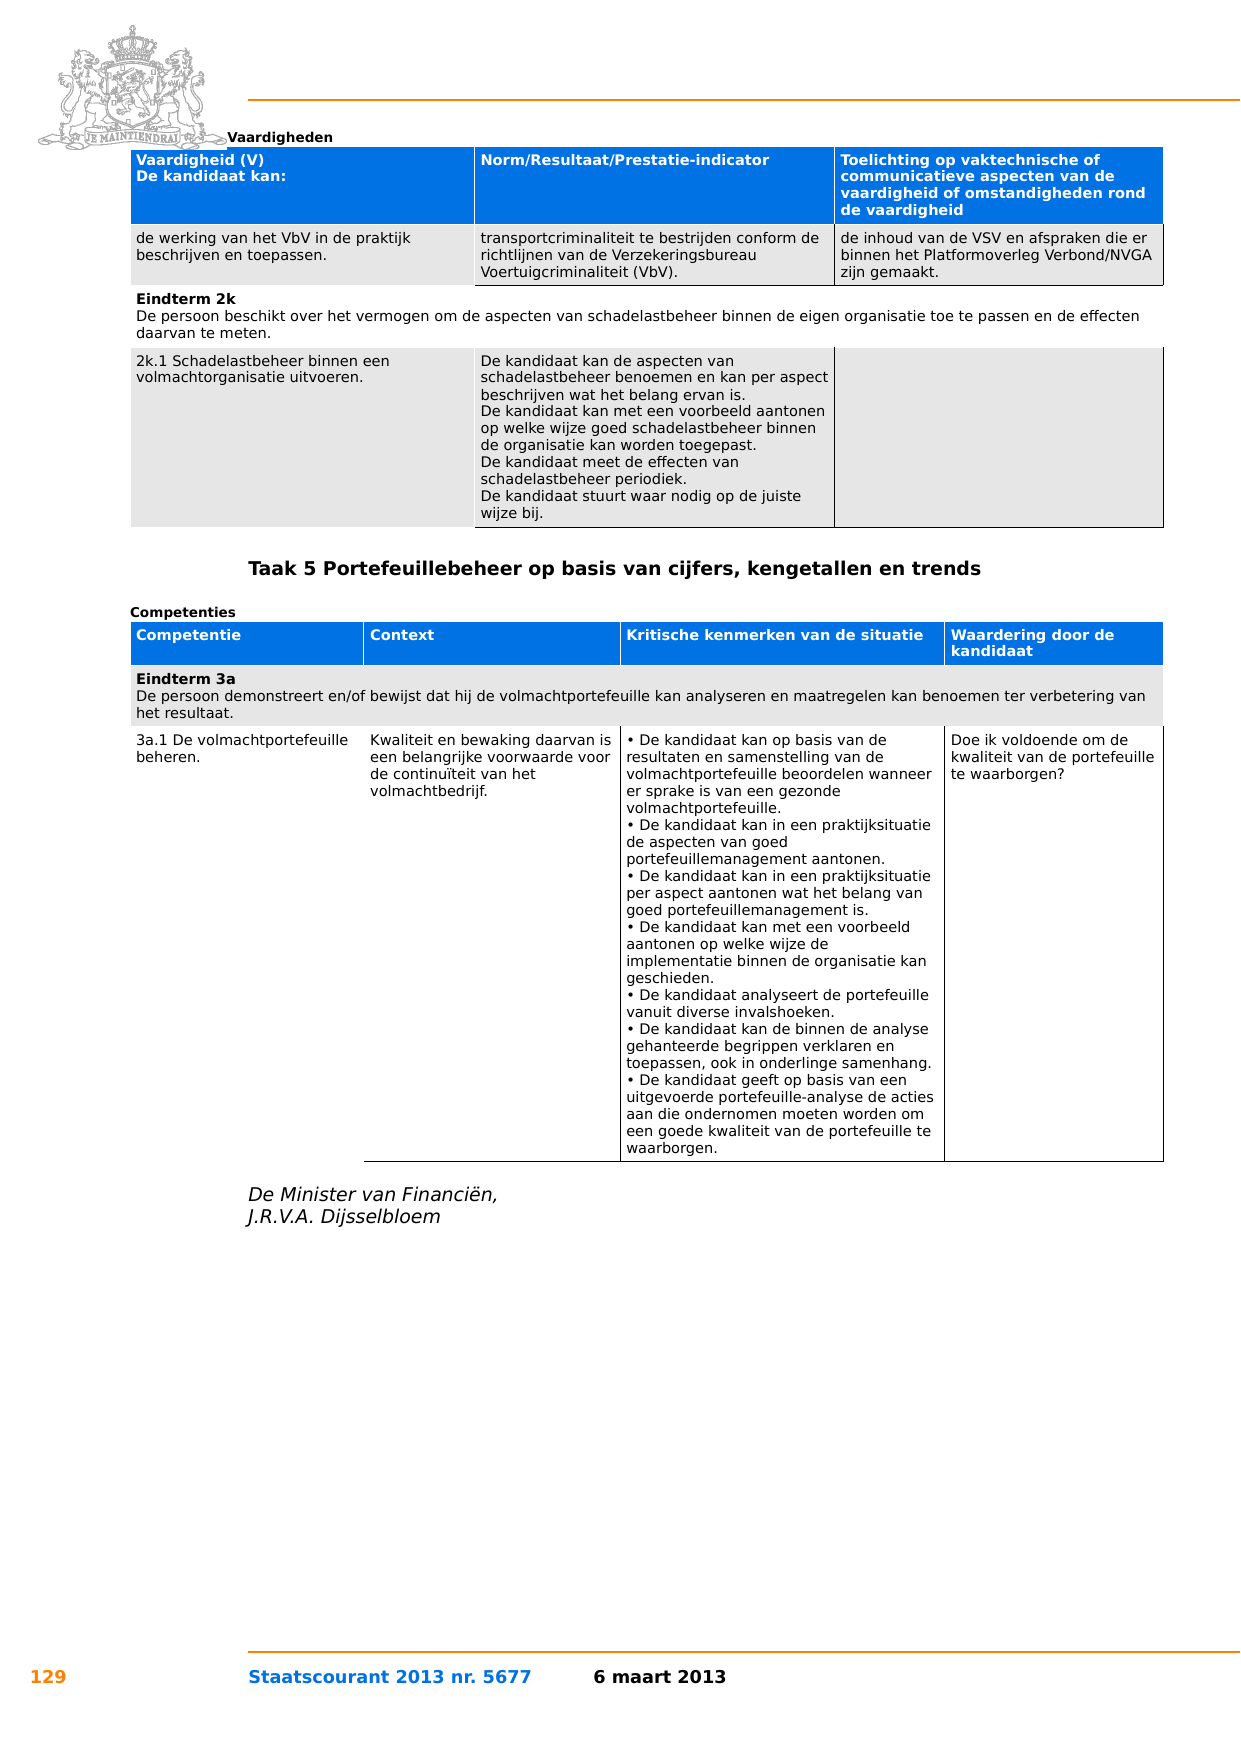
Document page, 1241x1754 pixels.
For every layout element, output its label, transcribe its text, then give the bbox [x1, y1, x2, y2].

table_cell de inhoud van de VSV en afspraken die er binnen het Platformoverleg Verbond/NVGA zijn gemaakt. [835, 225, 1163, 285]
table_cell Competentie [131, 622, 363, 665]
table_header Vaardigheden [227, 130, 1163, 146]
table_cell Norm/Resultaat/Prestatie-indicator [475, 147, 834, 224]
table_cell 2k.1 Schadelastbeheer binnen een volmachtorganisatie uitvoeren. [131, 348, 474, 527]
table_cell Context [364, 622, 620, 665]
table_cell Eindterm 3a De persoon demonstreert en/of bewijst dat hij de volmachtportefeuille kan analyseren en maatregelen kan benoemen ter verbetering van het resultaat. [131, 666, 1163, 726]
subtitle Taak 5 Portefeuillebeheer op basis van cijfers, kengetallen en trends [248, 558, 1163, 580]
table_cell 3a.1 De volmachtportefeuille beheren. [131, 728, 363, 1161]
table_header Competenties [130, 605, 1163, 621]
table_cell Kwaliteit en bewaking daarvan is een belangrijke voorwaarde voor de continuïteit van het volmachtbedrijf. [364, 728, 620, 1161]
table_cell transportcriminaliteit te bestrijden conform de richtlijnen van de Verzekeringsbureau Voertuigcriminaliteit (VbV). [475, 225, 834, 285]
table_cell • De kandidaat kan op basis van de resultaten en samenstelling van de volmachtportefeuille beoordelen wanneer er sprake is van een gezonde volmachtportefeuille. • De kandidaat kan in een praktijksituatie de aspecten van goed portefeuillemanagement aantonen. • De kandidaat kan in een praktijksituatie per aspect aantonen wat het belang van goed portefeuillemanagement is. • De kandidaat kan met een voorbeeld aantonen op welke wijze de implementatie binnen de organisatie kan geschieden. • De kandidaat analyseert de portefeuille vanuit diverse invalshoeken. • De kandidaat kan de binnen de analyse gehanteerde begrippen verklaren en toepassen, ook in onderlinge samenhang. • De kandidaat geeft op basis van een uitgevoerde portefeuille-analyse de acties aan die ondernomen moeten worden om een goede kwaliteit van de portefeuille te waarborgen. [621, 728, 944, 1161]
table_cell Waardering door de kandidaat [945, 622, 1163, 665]
table_cell Toelichting op vaktechnische of communicatieve aspecten van de vaardigheid of omstandigheden rond de vaardigheid [835, 147, 1163, 224]
table_cell Eindterm 2k De persoon beschikt over het vermogen om de aspecten van schadelastbeheer binnen de eigen organisatie toe te passen en de effecten daarvan te meten. [131, 286, 1163, 347]
table_cell De kandidaat kan de aspecten van schadelastbeheer benoemen en kan per aspect beschrijven wat het belang ervan is. De kandidaat kan met een voorbeeld aantonen op welke wijze goed schadelastbeheer binnen de organisatie kan worden toegepast. De kandidaat meet de effecten van schadelastbeheer periodiek. De kandidaat stuurt waar nodig op de juiste wijze bij. [475, 348, 834, 527]
table_cell Vaardigheid (V) De kandidaat kan: [131, 147, 474, 224]
table_cell Kritische kenmerken van de situatie [621, 622, 944, 665]
table_cell Doe ik voldoende om de kwaliteit van de portefeuille te waarborgen? [945, 728, 1163, 1161]
table_cell [835, 348, 1163, 527]
picture [38, 25, 227, 150]
text De Minister van Financiën, J.R.V.A. Dijsselbloem [248, 1184, 1163, 1228]
table_cell de werking van het VbV in de praktijk beschrijven en toepassen. [131, 225, 474, 285]
